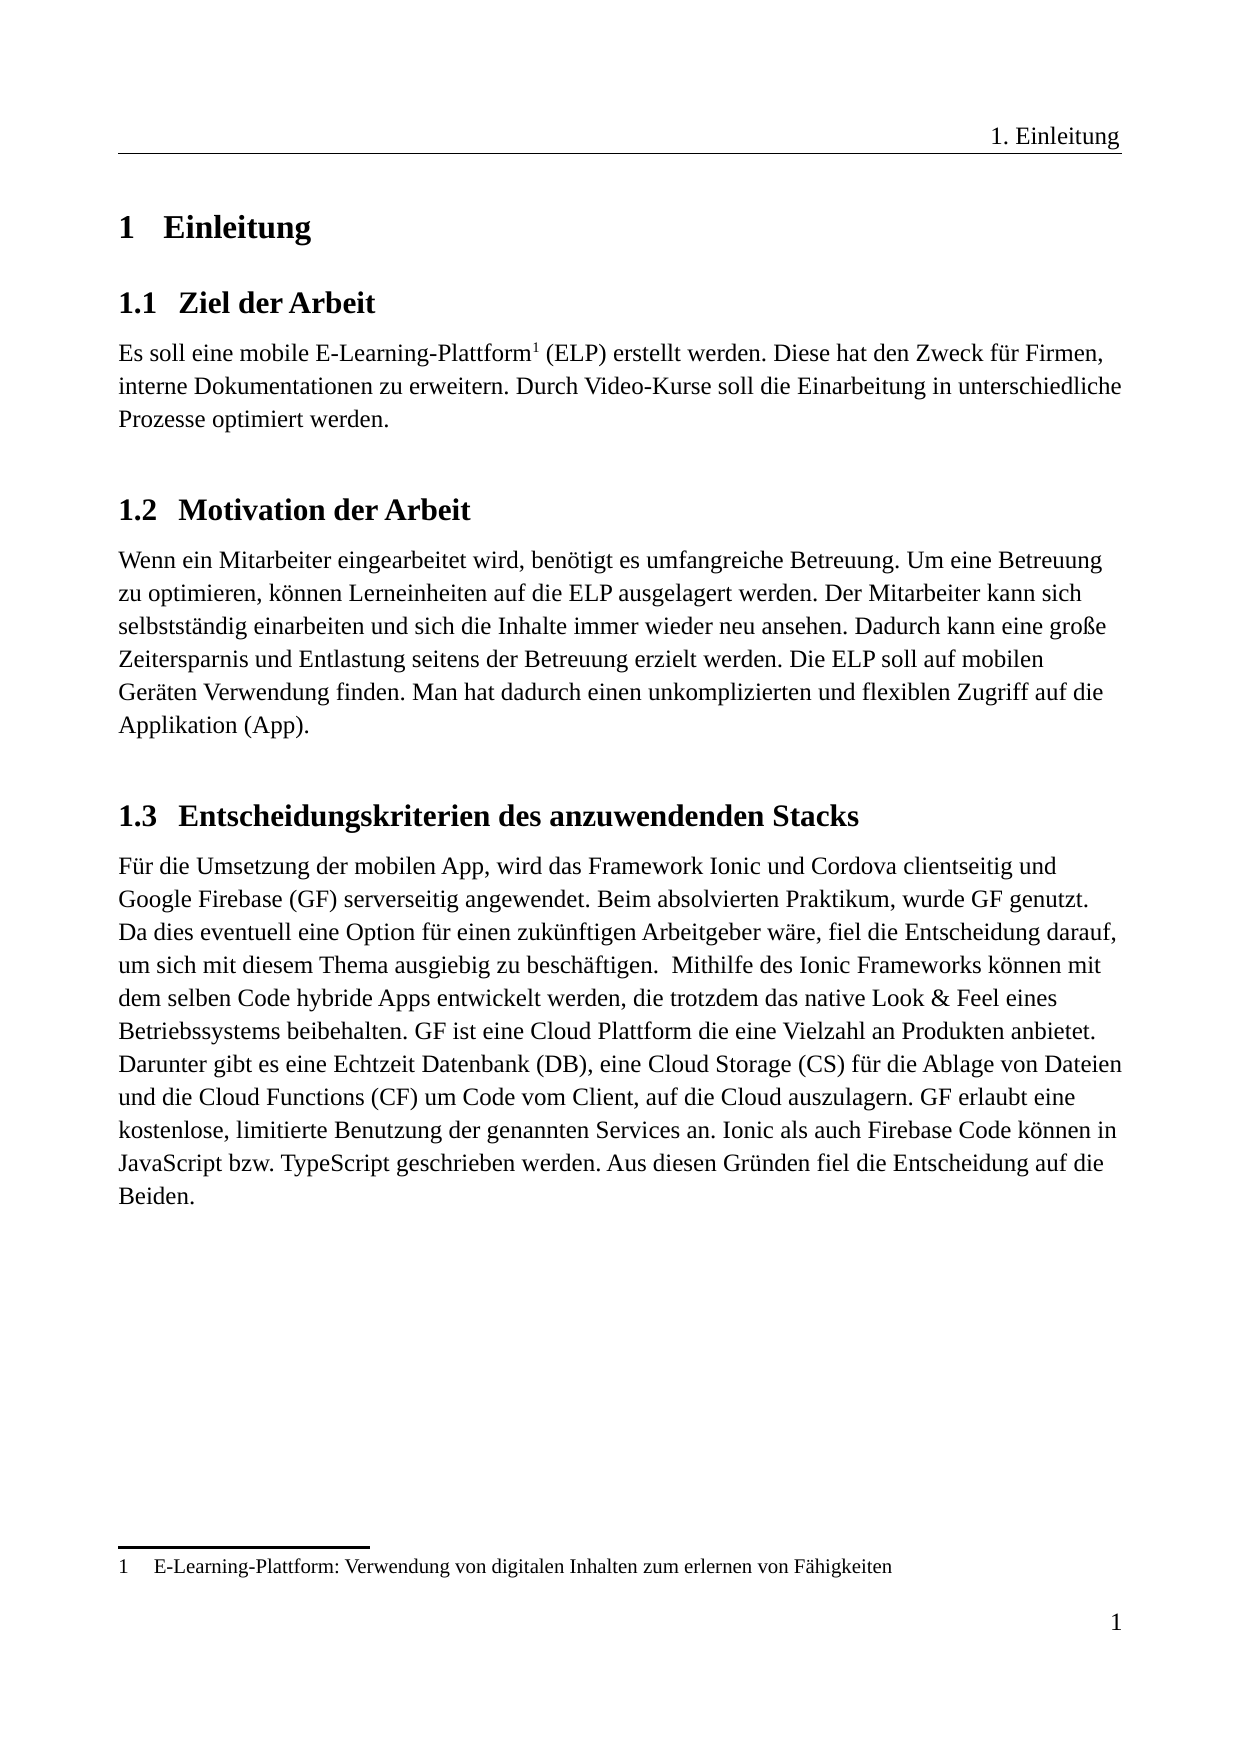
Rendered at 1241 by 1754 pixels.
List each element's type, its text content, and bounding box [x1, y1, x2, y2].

text E-Learning-Plattform: Verwendung von digitalen Inhalten zum erlernen von Fähigkeiten [118, 1553, 1122, 1578]
text Es soll eine mobile E-Learning-Plattform (ELP) erstellt werden. Diese hat den Zweck für Firmen, interne Dokumentationen zu erweitern. Durch Video-Kurse soll die Einarbeitung in unterschiedliche Prozesse optimiert werden. [118, 338, 1122, 433]
subtitle Einleitung [118, 207, 1122, 246]
text Für die Umsetzung der mobilen App, wird das Framework Ionic und Cordova clientseitig und Google Firebase (GF) serverseitig angewendet. Beim absolvierten Praktikum, wurde GF genutzt. Da dies eventuell eine Option für einen zukünftigen Arbeitgeber wäre, fiel die Entscheidung darauf, um sich mit diesem Thema ausgiebig zu beschäftigen. Mithilfe des Ionic Frameworks können mit dem selben Code hybride Apps entwickelt werden, die trotzdem das native Look & Feel eines Betriebssystems beibehalten. GF ist eine Cloud Plattform die eine Vielzahl an Produkten anbietet. Darunter gibt es eine Echtzeit Datenbank (DB), eine Cloud Storage (CS) für die Ablage von Dateien und die Cloud Functions (CF) um Code vom Client, auf die Cloud auszulagern. GF erlaubt eine kostenlose, limitierte Benutzung der genannten Services an. Ionic als auch Firebase Code können in JavaScript bzw. TypeScript geschrieben werden. Aus diesen Gründen fiel die Entscheidung auf die Beiden. [118, 851, 1122, 1210]
subtitle Ziel der Arbeit [118, 285, 1122, 321]
text Wenn ein Mitarbeiter eingearbeitet wird, benötigt es umfangreiche Betreuung. Um eine Betreuung zu optimieren, können Lerneinheiten auf die ELP ausgelagert werden. Der Mitarbeiter kann sich selbstständig einarbeiten und sich die Inhalte immer wieder neu ansehen. Dadurch kann eine große Zeitersparnis und Entlastung seitens der Betreuung erzielt werden. Die ELP soll auf mobilen Geräten Verwendung finden. Man hat dadurch einen unkomplizierten und flexiblen Zugriff auf die Applikation (App). [118, 545, 1122, 739]
subtitle Entscheidungskriterien des anzuwendenden Stacks [118, 797, 1122, 833]
subtitle Motivation der Arbeit [118, 491, 1122, 527]
